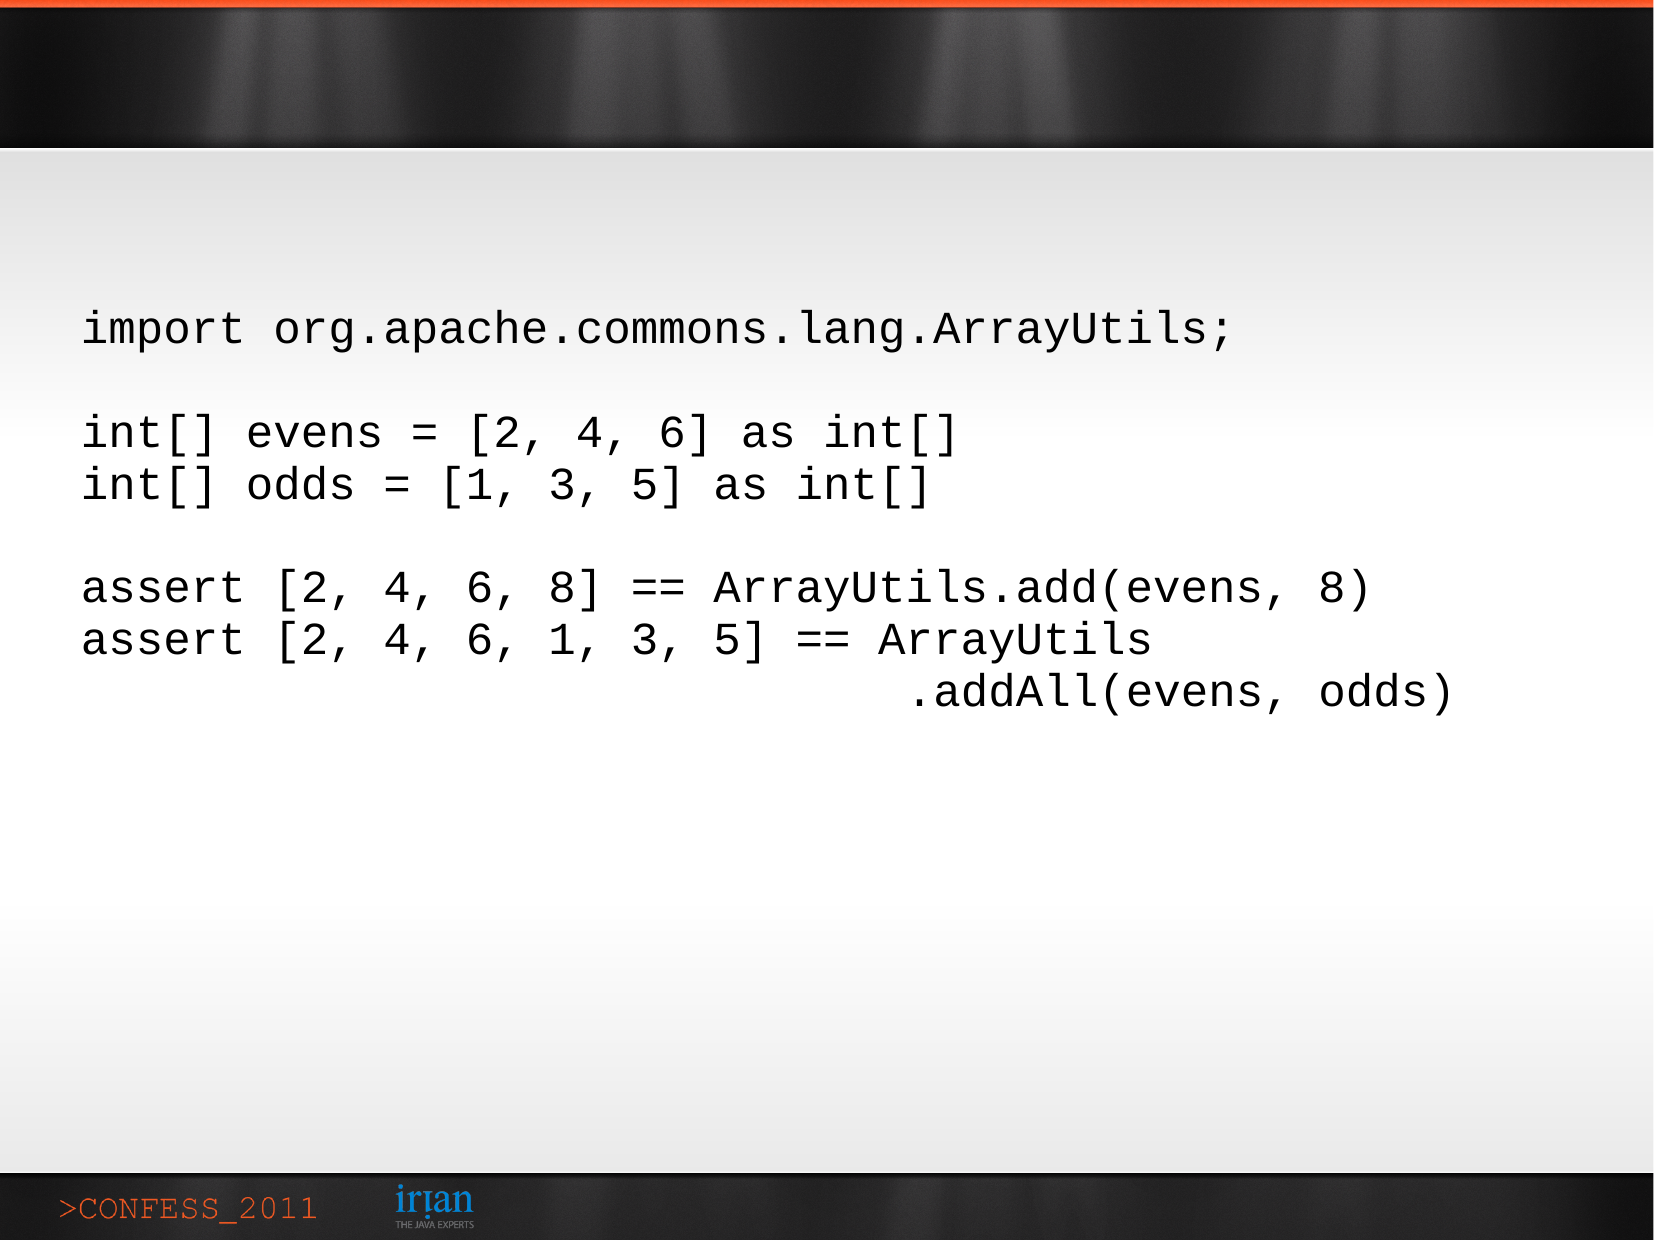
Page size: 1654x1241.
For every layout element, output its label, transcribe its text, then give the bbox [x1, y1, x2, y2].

subtitle import org.apache.commons.lang.ArrayUtils; int[] evens = [2, 4, 6] as int[] int[] odds = [1, 3, 5] as int[] assert [2, 4, 6, 8] == ArrayUtils.add(evens, 8) assert [2, 4, 6, 1, 3, 5] == ArrayUtils .addAll(evens, odds) [80, 305, 1654, 1125]
picture [0, 0, 1654, 1240]
